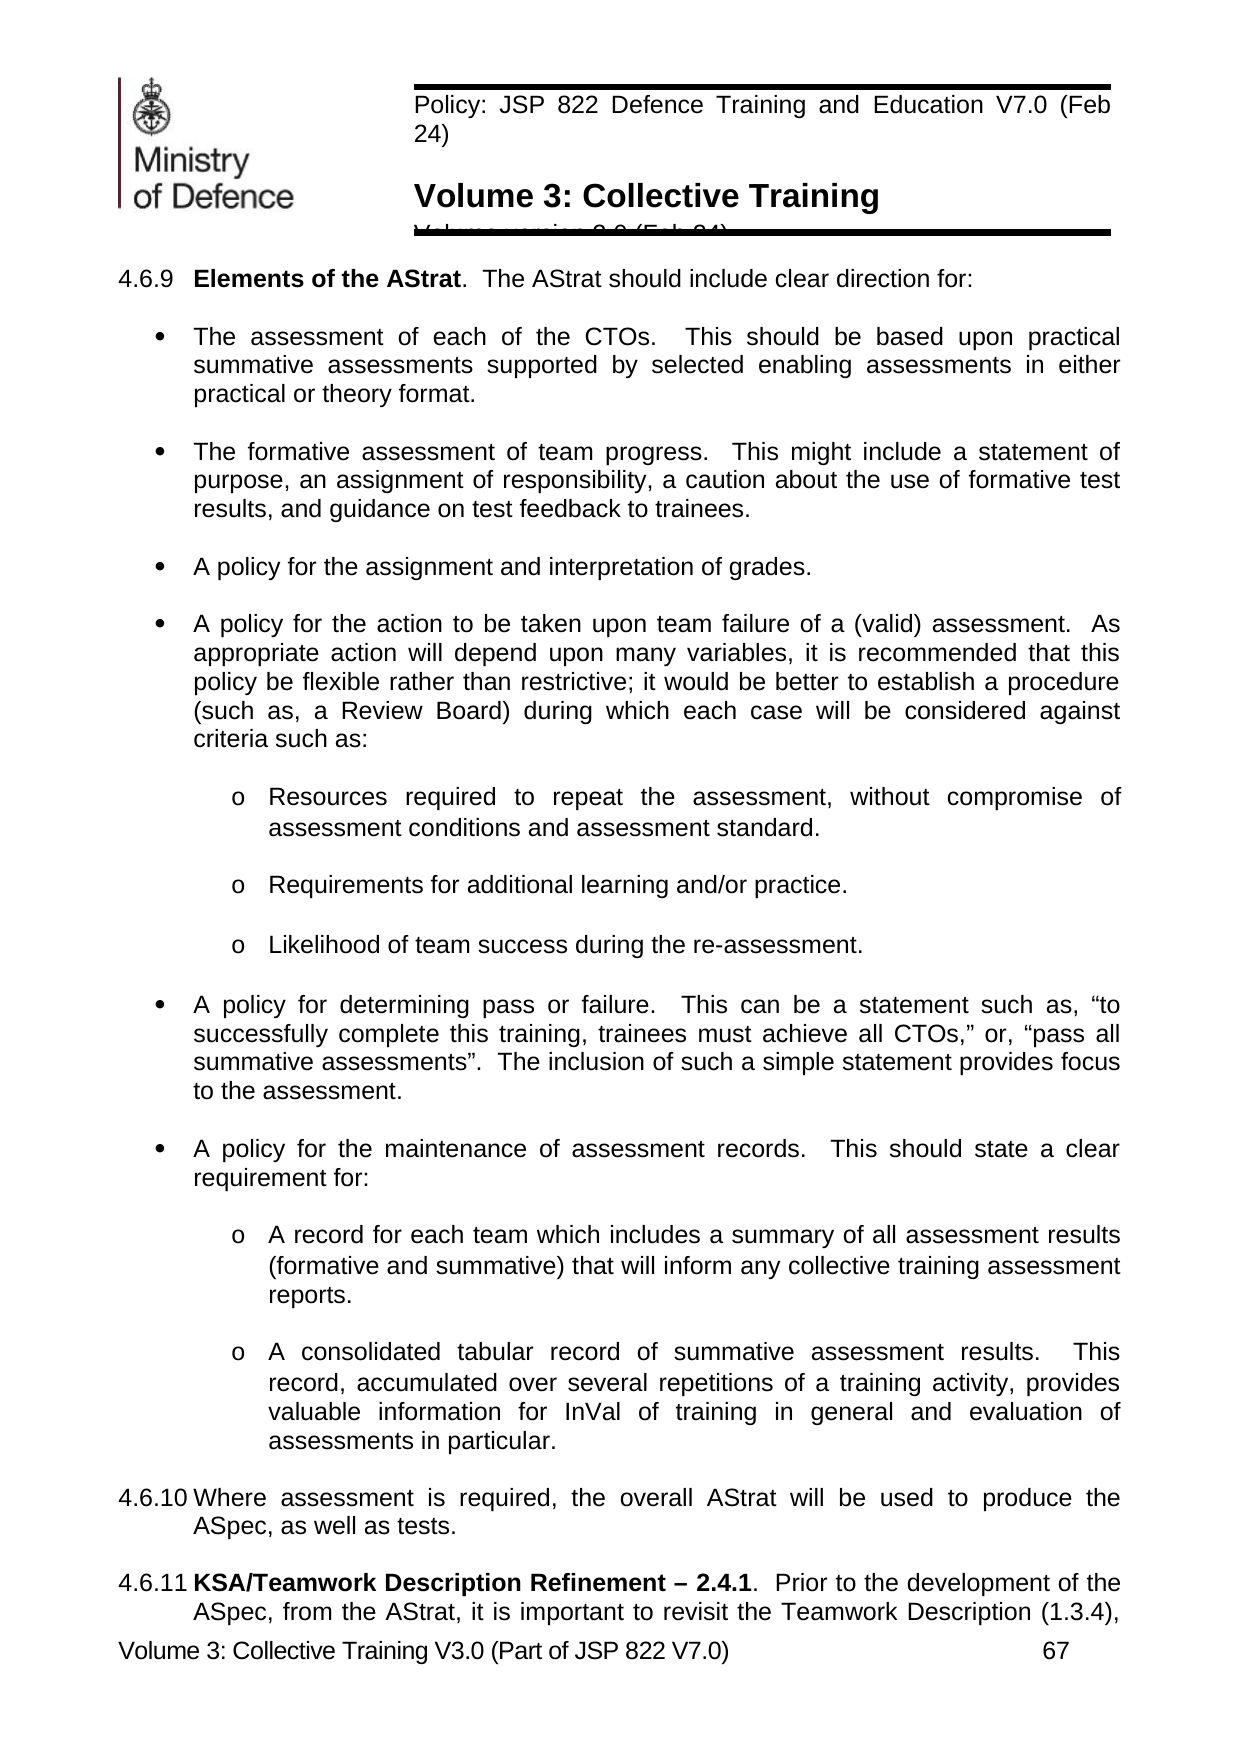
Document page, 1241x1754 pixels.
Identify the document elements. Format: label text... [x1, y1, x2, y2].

list The assessment of each of the CTOs. This should be based upon practical summative assessments supported by selected enabling assessments in either practical or theory format. [156, 322, 1122, 408]
list A policy for the action to be taken upon team failure of a (valid) assessment. As appropriate action will depend upon many variables, it is recommended that this policy be flexible rather than restrictive; it would be better to establish a procedure (such as, a Review Board) during which each case will be considered against criteria such as: [156, 609, 1122, 753]
list A policy for the maintenance of assessment records. This should state a clear requirement for: [156, 1134, 1122, 1191]
list Resources required to repeat the assessment, without compromise of assessment conditions and assessment standard. [231, 782, 1122, 842]
list A policy for the assignment and interpretation of grades. [156, 552, 1122, 581]
subtitle Elements of the AStrat. The AStrat should include clear direction for: [118, 264, 1122, 293]
list A policy for determining pass or failure. This can be a statement such as, “to successfully complete this training, trainees must achieve all CTOs,” or, “pass all summative assessments”. The inclusion of such a simple statement provides focus to the assessment. [156, 990, 1122, 1105]
list A record for each team which includes a summary of all assessment results (formative and summative) that will inform any collective training assessment reports. [231, 1220, 1122, 1308]
list Requirements for additional learning and/or practice. [231, 870, 1122, 901]
list Likelihood of team success during the re-assessment. [231, 930, 1122, 961]
list The formative assessment of team progress. This might include a statement of purpose, an assignment of responsibility, a caution about the use of formative test results, and guidance on test feedback to trainees. [156, 437, 1122, 523]
subtitle KSA/Teamwork Description Refinement – 2.4.1. Prior to the development of the ASpec, from the AStrat, it is important to revisit the Teamwork Description (1.3.4), [118, 1569, 1122, 1626]
subtitle Where assessment is required, the overall AStrat will be used to produce the ASpec, as well as tests. [118, 1483, 1122, 1540]
list A consolidated tabular record of summative assessment results. This record, accumulated over several repetitions of a training activity, provides valuable information for InVal of training in general and evaluation of assessments in particular. [231, 1337, 1122, 1454]
